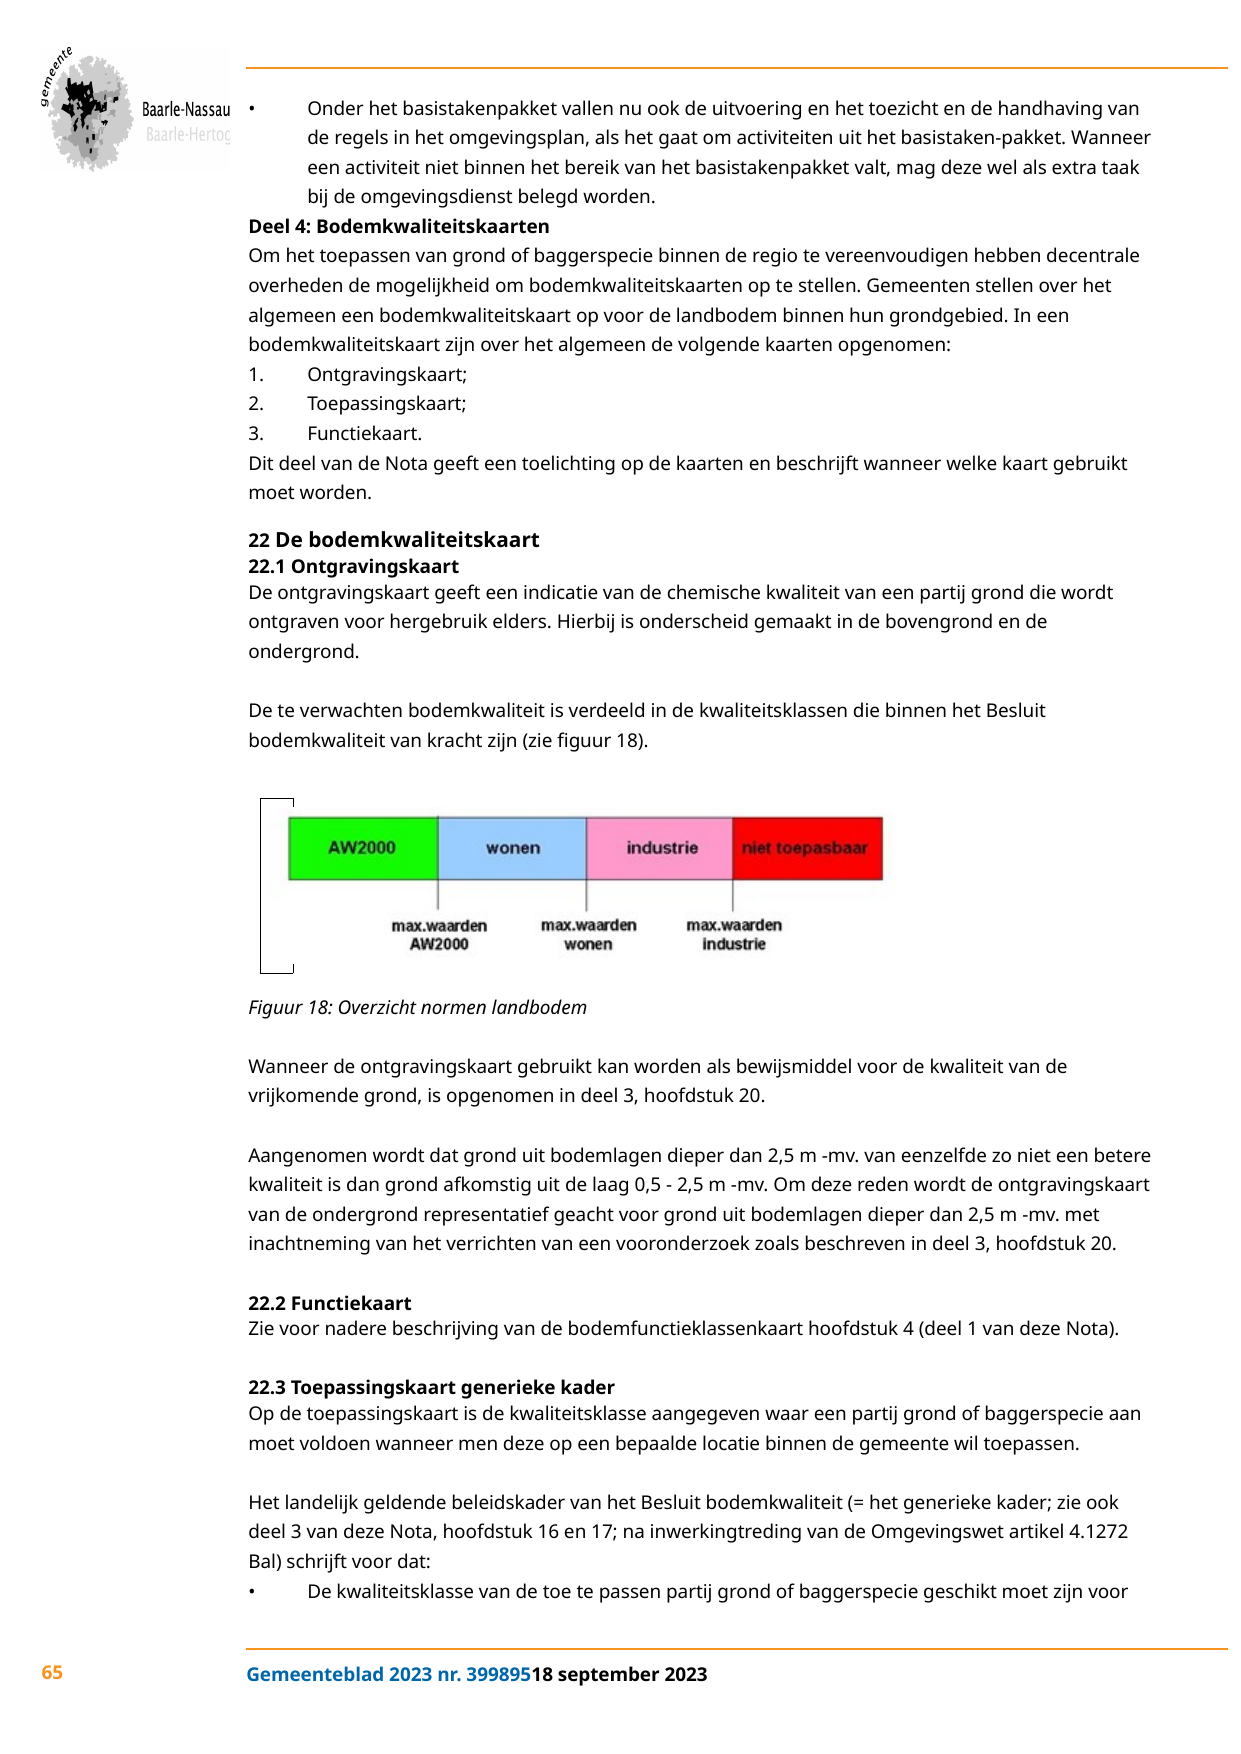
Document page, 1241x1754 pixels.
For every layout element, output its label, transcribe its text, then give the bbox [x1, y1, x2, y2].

text Aangenomen wordt dat grond uit bodemlagen dieper dan 2,5 m -mv. van eenzelfde zo niet een betere kwaliteit is dan grond afkomstig uit de laag 0,5 - 2,5 m -mv. Om deze reden wordt de ontgravingskaart van de ondergrond representatief geacht voor grond uit bodemlagen dieper dan 2,5 m -mv. met inachtneming van het verrichten van een vooronderzoek zoals beschreven in deel 3, hoofdstuk 20. [248, 1142, 1152, 1256]
text Figuur 18: Overzicht normen landbodem [248, 994, 1152, 1019]
text Wanneer de ontgravingskaart gebruikt kan worden als bewijsmiddel voor de kwaliteit van de vrijkomende grond, is opgenomen in deel 3, hoofdstuk 20. [248, 1053, 1152, 1108]
picture [41, 47, 231, 172]
text Deel 4: Bodemkwaliteitskaarten [248, 213, 1152, 239]
text 22 De bodemkwaliteitskaart [248, 525, 1152, 553]
text Op de toepassingskaart is de kwaliteitsklasse aangegeven waar een partij grond of baggerspecie aan moet voldoen wanneer men deze op een bepaalde locatie binnen de gemeente wil toepassen. [248, 1400, 1152, 1456]
list De kwaliteitsklasse van de toe te passen partij grond of baggerspecie geschikt moet zijn voor [248, 1578, 1152, 1603]
text De ontgravingskaart geeft een indicatie van de chemische kwaliteit van een partij grond die wordt ontgraven voor hergebruik elders. Hierbij is onderscheid gemaakt in de bovengrond en de ondergrond. [248, 579, 1152, 664]
text Zie voor nadere beschrijving van de bodemfunctieklassenkaart hoofdstuk 4 (deel 1 van deze Nota). [248, 1315, 1152, 1341]
text Het landelijk geldende beleidskader van het Besluit bodemkwaliteit (= het generieke kader; zie ook deel 3 van deze Nota, hoofdstuk 16 en 17; na inwerkingtreding van de Omgevingswet artikel 4.1272 Bal) schrijft voor dat: [248, 1489, 1152, 1574]
list Ontgravingskaart; [248, 361, 1152, 387]
picture [268, 807, 918, 964]
list Functiekaart. [248, 420, 1152, 446]
text Dit deel van de Nota geeft een toelichting op de kaarten en beschrijft wanneer welke kaart gebruikt moet worden. [248, 450, 1152, 505]
text 22.2 Functiekaart [248, 1290, 1152, 1315]
text De te verwachten bodemkwaliteit is verdeeld in de kwaliteitsklassen die binnen het Besluit bodemkwaliteit van kracht zijn (zie figuur 18). [248, 697, 1152, 753]
list Onder het basistakenpakket vallen nu ook de uitvoering en het toezicht en de handhaving van de regels in het omgevingsplan, als het gaat om activiteiten uit het basistaken-pakket. Wanneer een activiteit niet binnen het bereik van het basistakenpakket valt, mag deze wel als extra taak bij de omgevingsdienst belegd worden. [248, 95, 1152, 209]
text Om het toepassen van grond of baggerspecie binnen de regio te vereenvoudigen hebben decentrale overheden de mogelijkheid om bodemkwaliteitskaarten op te stellen. Gemeenten stellen over het algemeen een bodemkwaliteitskaart op voor de landbodem binnen hun grondgebied. In een bodemkwaliteitskaart zijn over het algemeen de volgende kaarten opgenomen: [248, 243, 1152, 357]
text 22.1 Ontgravingskaart [248, 553, 1152, 579]
text 22.3 Toepassingskaart generieke kader [248, 1374, 1152, 1400]
list Toepassingskaart; [248, 391, 1152, 416]
